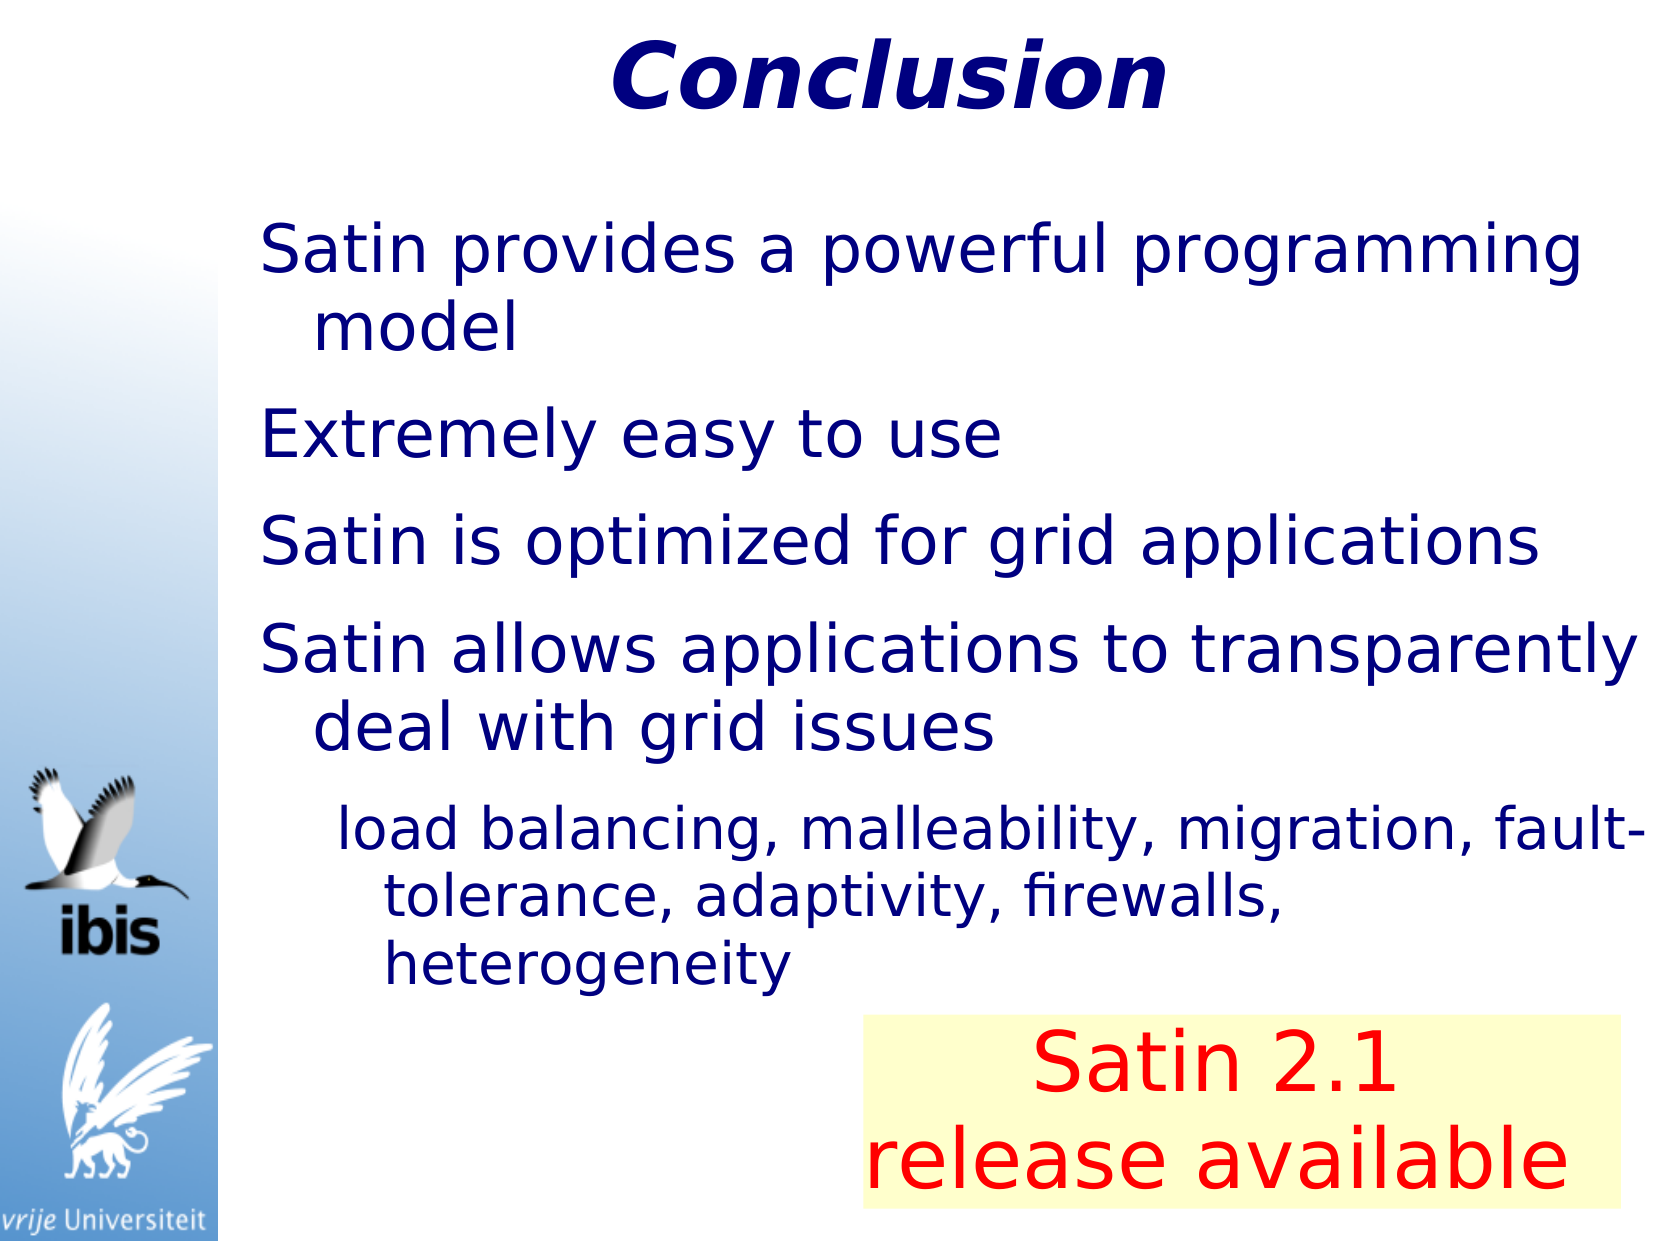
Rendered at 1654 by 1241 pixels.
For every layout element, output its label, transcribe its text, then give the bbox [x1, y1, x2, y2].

picture [0, 0, 218, 1241]
title Conclusion [248, 0, 1534, 181]
text_box Satin 2.1 release available [863, 1014, 1621, 1209]
list Satin provides a powerful programming model Extremely easy to use Satin is optimized for grid applications Satin allows applications to transparently deal with grid issues load balancing, malleability, migration, fault-tolerance, adaptivity, firewalls, heterogeneity [241, 210, 1654, 999]
